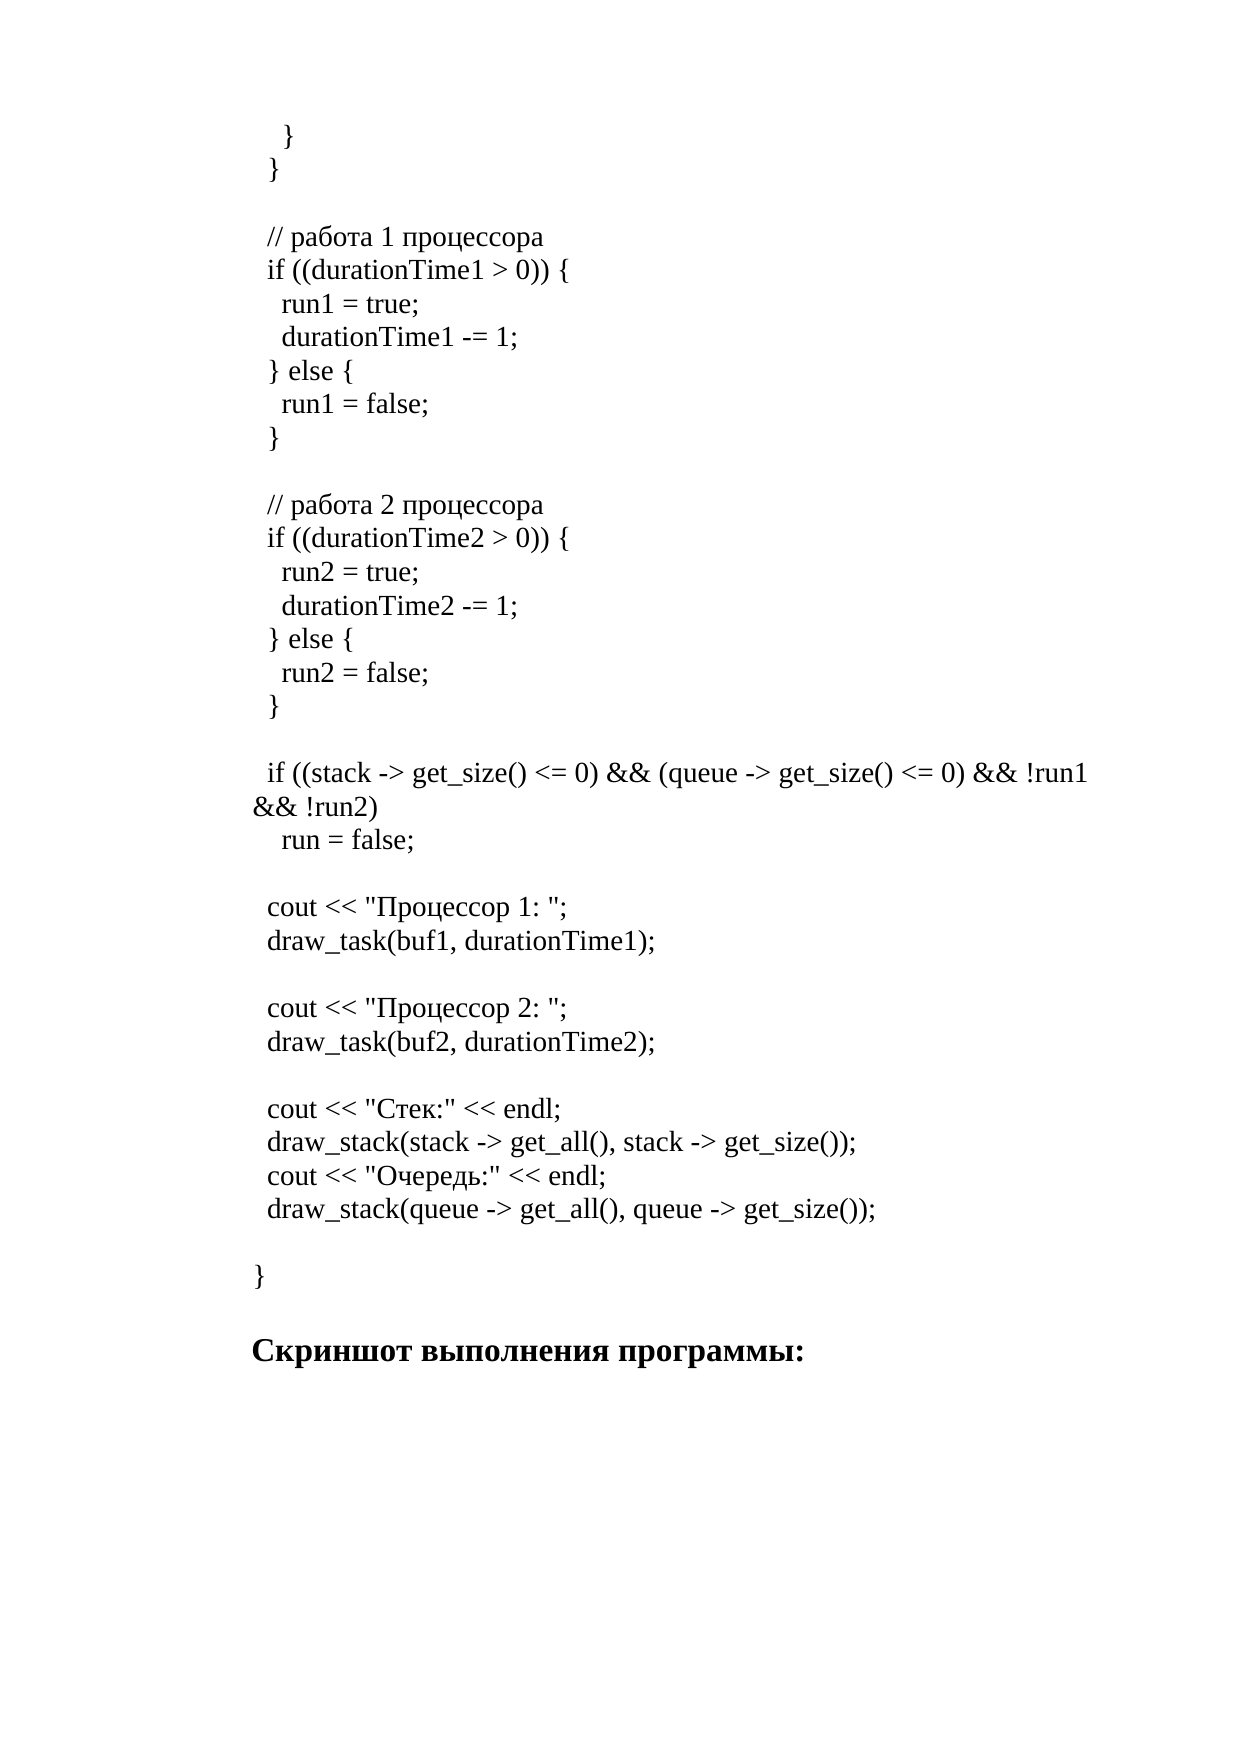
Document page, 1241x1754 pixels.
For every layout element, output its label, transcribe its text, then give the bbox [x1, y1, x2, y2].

list cout << "Процессор 2: "; [252, 990, 1152, 1024]
list } [252, 152, 1152, 185]
list run = false; [252, 822, 1152, 856]
list } [252, 420, 1152, 453]
list if ((durationTime1 > 0)) { [252, 252, 1152, 286]
list cout << "Очередь:" << endl; [252, 1158, 1152, 1191]
list } [252, 1258, 1152, 1292]
list draw_task(buf1, durationTime1); [252, 923, 1152, 957]
list run1 = false; [252, 386, 1152, 420]
list draw_stack(queue -> get_all(), queue -> get_size()); [252, 1191, 1152, 1225]
list draw_task(buf2, durationTime2); [252, 1024, 1152, 1057]
list run1 = true; [252, 286, 1152, 319]
text Скриншот выполнения программы: [177, 1330, 1152, 1369]
list // работа 2 процессора [252, 487, 1152, 521]
list cout << "Стек:" << endl; [252, 1091, 1152, 1124]
list run2 = true; [252, 554, 1152, 588]
list } [252, 688, 1152, 722]
list if ((durationTime2 > 0)) { [252, 521, 1152, 554]
list cout << "Процессор 1: "; [252, 889, 1152, 923]
list durationTime2 -= 1; [252, 588, 1152, 621]
list } else { [252, 621, 1152, 655]
list draw_stack(stack -> get_all(), stack -> get_size()); [252, 1124, 1152, 1158]
list if ((stack -> get_size() <= 0) && (queue -> get_size() <= 0) && !run1 && !run2) [252, 755, 1152, 822]
list } else { [252, 353, 1152, 386]
list run2 = false; [252, 655, 1152, 688]
list // работа 1 процессора [252, 219, 1152, 252]
list } [252, 118, 1152, 152]
list durationTime1 -= 1; [252, 319, 1152, 353]
